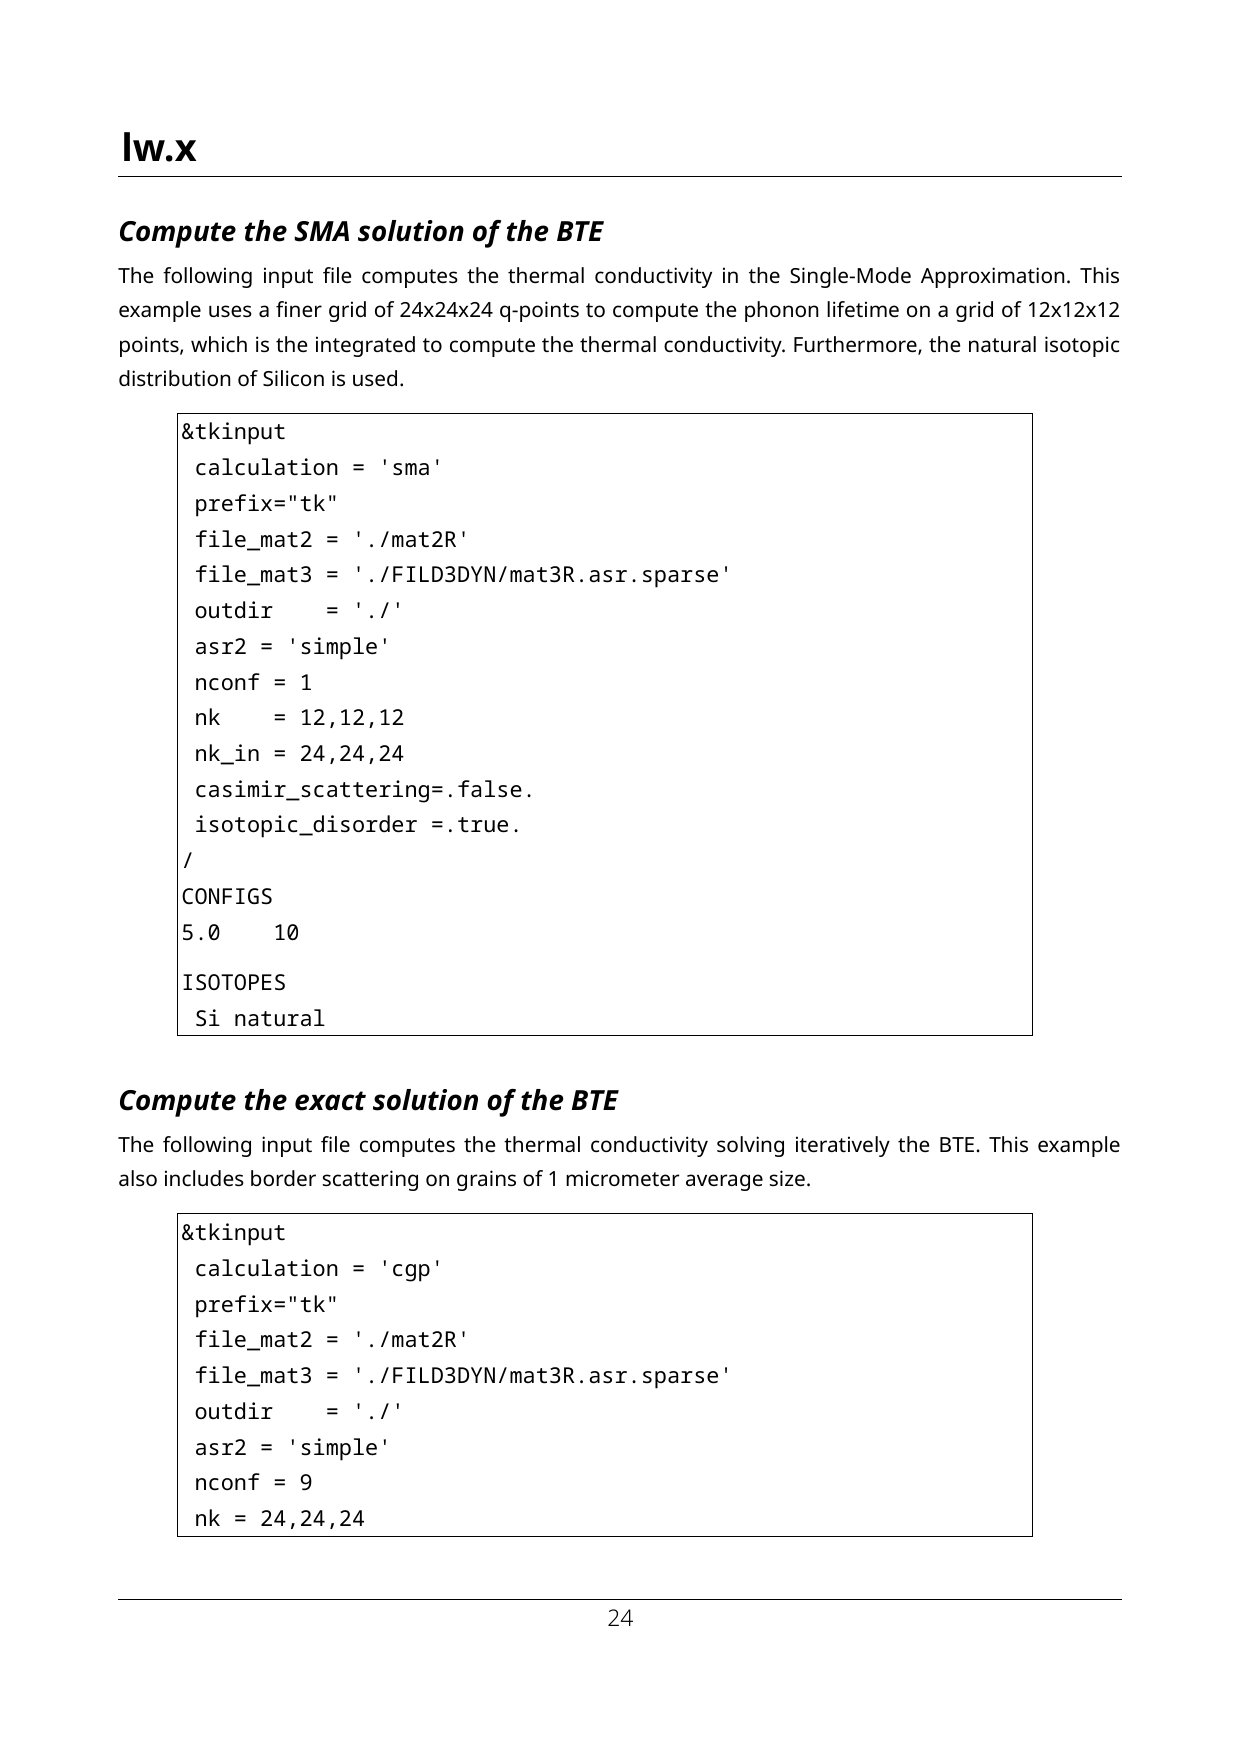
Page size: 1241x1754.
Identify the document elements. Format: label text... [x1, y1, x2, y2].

subtitle Compute the SMA solution of the BTE [118, 212, 1122, 249]
text The following input file computes the thermal conductivity solving iteratively the BTE. This example also includes border scattering on grains of 1 micrometer average size. [118, 1131, 1122, 1193]
subtitle Compute the exact solution of the BTE [118, 1081, 1122, 1118]
text ISOTOPES Si natural [178, 963, 1032, 1035]
text &tkinput calculation = 'sma' prefix="tk" file_mat2 = './mat2R' file_mat3 = './FILD3DYN/mat3R.asr.sparse' outdir = './' asr2 = 'simple' nconf = 1 nk = 12,12,12 nk_in = 24,24,24 casimir_scattering=.false. isotopic_disorder =.true. / CONFIGS 5.0 10 [178, 414, 1032, 946]
text &tkinput calculation = 'cgp' prefix="tk" file_mat2 = './mat2R' file_mat3 = './FILD3DYN/mat3R.asr.sparse' outdir = './' asr2 = 'simple' nconf = 9 nk = 24,24,24 [178, 1214, 1032, 1536]
text The following input file computes the thermal conductivity in the Single-Mode Approximation. This example uses a finer grid of 24x24x24 q-points to compute the phonon lifetime on a grid of 12x12x12 points, which is the integrated to compute the thermal conductivity. Furthermore, the natural isotopic distribution of Silicon is used. [118, 262, 1122, 392]
subtitle lw.x [118, 118, 1122, 176]
